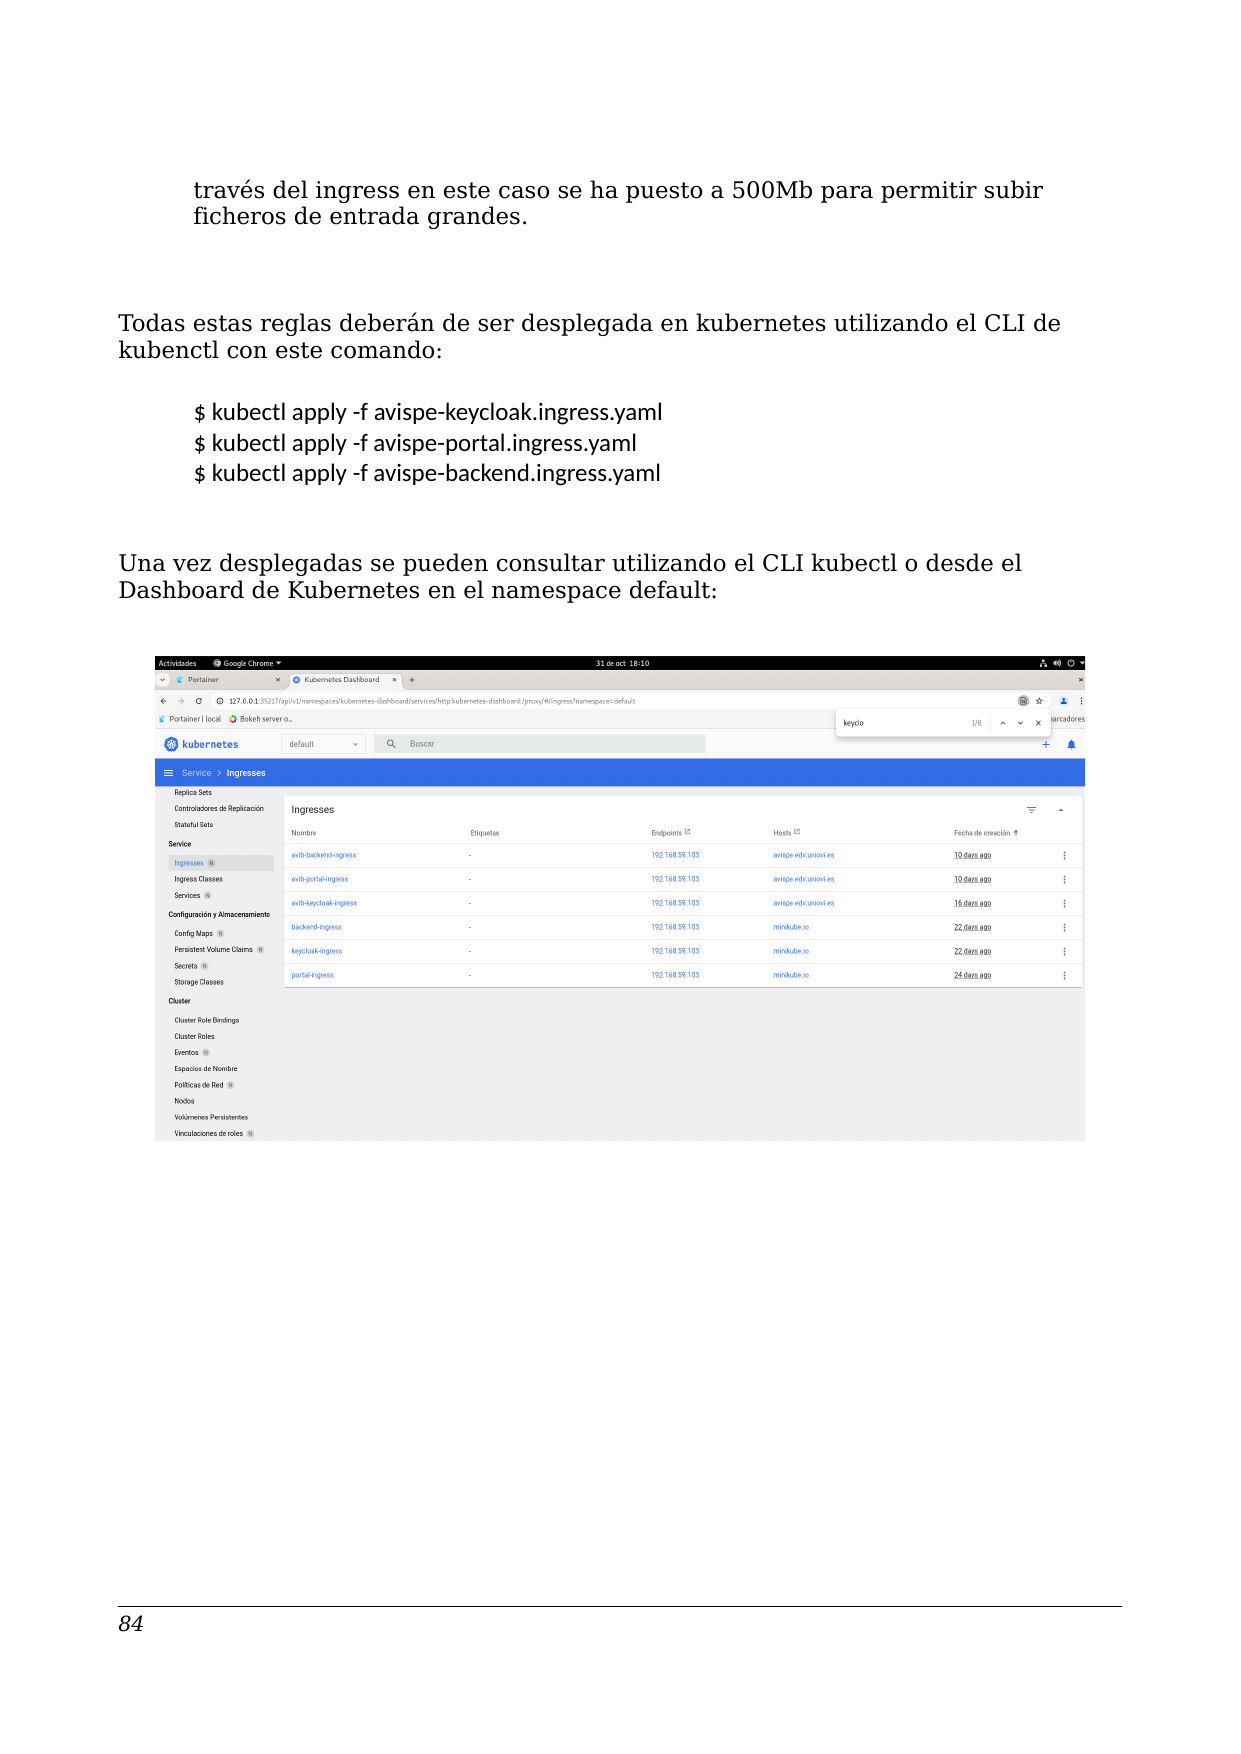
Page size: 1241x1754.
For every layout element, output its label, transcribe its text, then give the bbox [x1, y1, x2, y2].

text Una vez desplegadas se pueden consultar utilizando el CLI kubectl o desde el Dashboard de Kubernetes en el namespace default: [118, 550, 1122, 603]
list través del ingress en este caso se ha puesto a 500Mb para permitir subir ficheros de entrada grandes. [156, 177, 1122, 230]
text Todas estas reglas deberán de ser desplegada en kubernetes utilizando el CLI de kubenctl con este comando: [118, 310, 1122, 363]
picture [155, 656, 1086, 1141]
